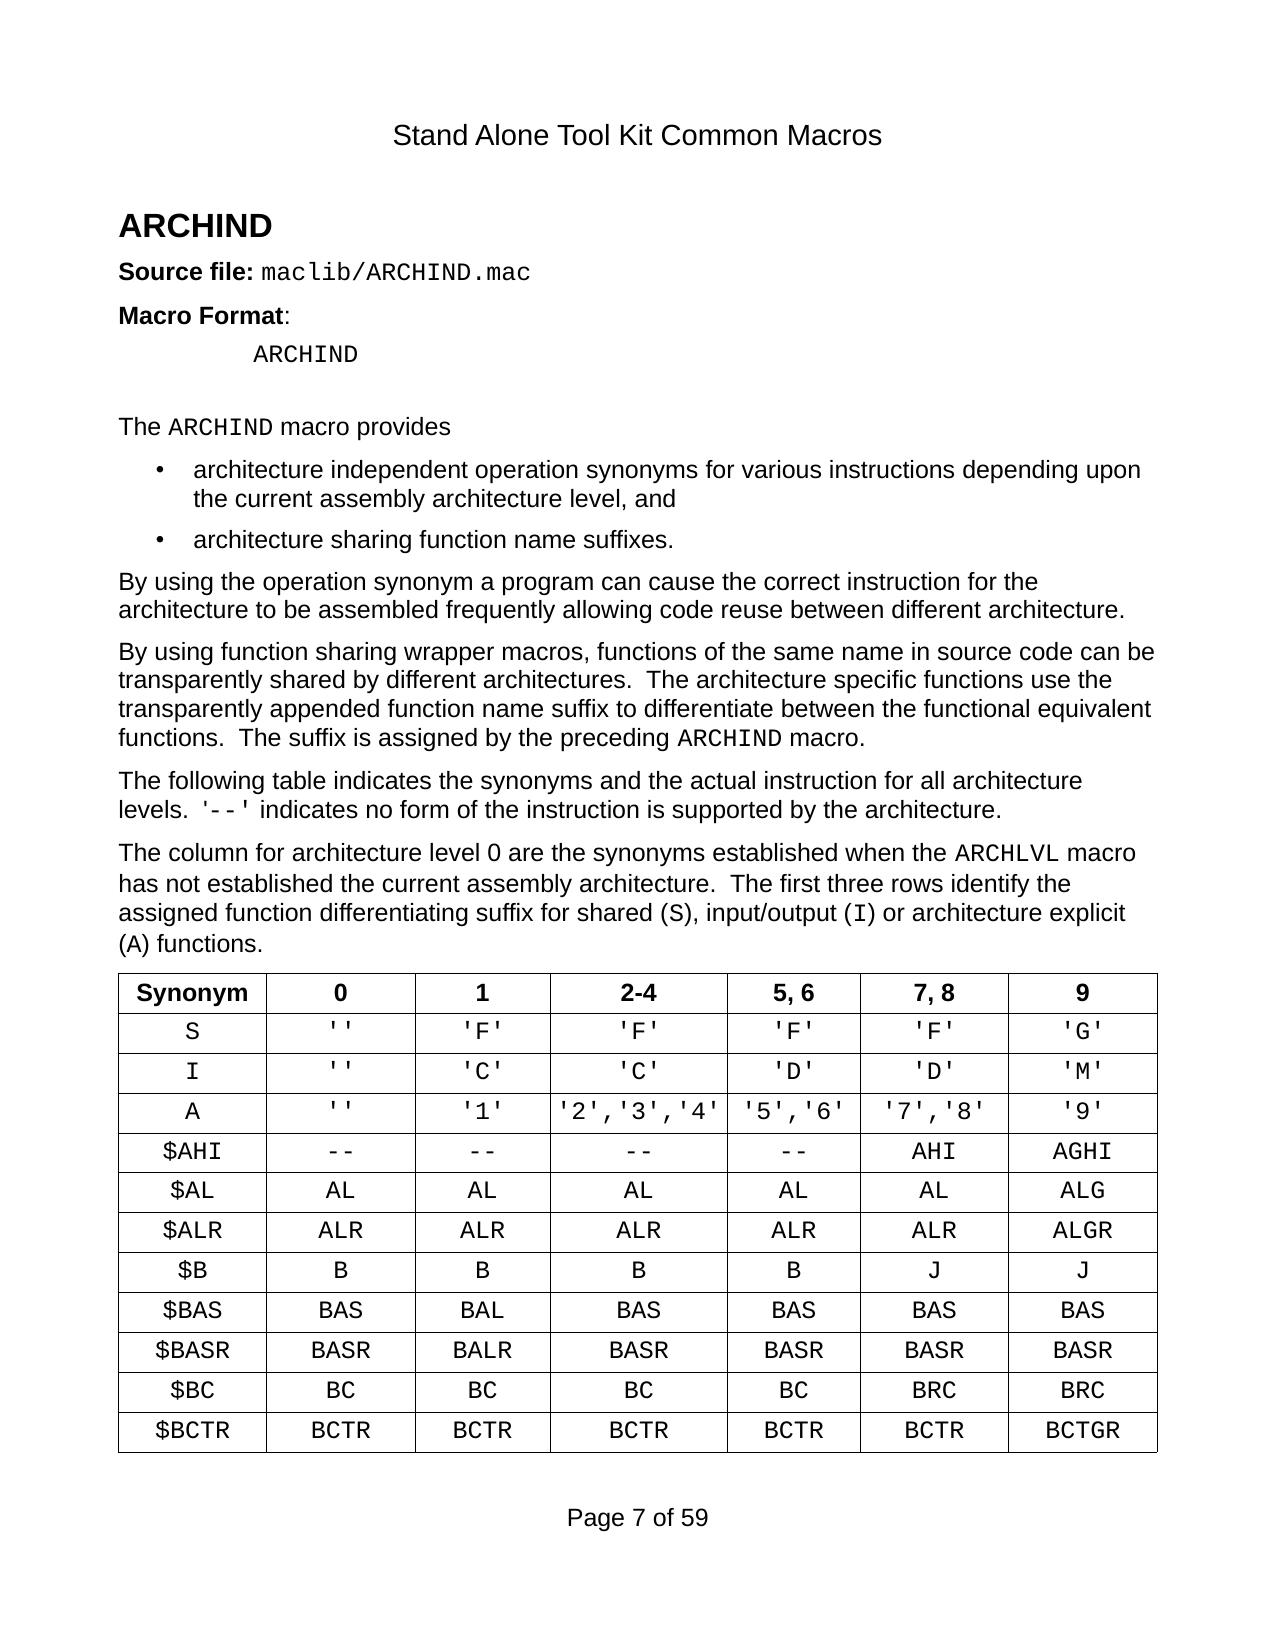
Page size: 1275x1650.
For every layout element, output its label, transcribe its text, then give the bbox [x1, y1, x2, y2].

table_cell BASR [728, 1333, 860, 1372]
table_header 7, 8 [861, 974, 1008, 1013]
table_header 1 [416, 974, 550, 1013]
table_cell B [267, 1253, 415, 1292]
table_cell '' [267, 1014, 415, 1053]
table_cell -- [551, 1134, 727, 1172]
table_cell ALR [416, 1213, 550, 1252]
table_cell BAS [551, 1293, 727, 1332]
table_cell '2','3','4' [551, 1094, 727, 1132]
text The ARCHIND macro provides [118, 412, 1157, 442]
table_header 5, 6 [728, 974, 860, 1013]
text By using the operation synonym a program can cause the correct instruction for the architecture to be assembled frequently allowing code reuse between different architecture. [118, 566, 1157, 624]
table_cell B [551, 1253, 727, 1292]
text By using function sharing wrapper macros, functions of the same name in source code can be transparently shared by different architectures. The architecture specific functions use the transparently appended function name suffix to differentiate between the functional equivalent functions. The suffix is assigned by the preceding ARCHIND macro. [118, 636, 1157, 754]
table_cell -- [728, 1134, 860, 1172]
table_cell J [861, 1253, 1008, 1292]
table_cell AL [267, 1173, 415, 1212]
table_cell J [1009, 1253, 1157, 1292]
table_cell $BC [119, 1373, 266, 1412]
table_cell $AHI [119, 1134, 266, 1172]
table_cell BAS [861, 1293, 1008, 1332]
table_cell 'G' [1009, 1014, 1157, 1053]
table_cell $AL [119, 1173, 266, 1212]
table_cell S [119, 1014, 266, 1053]
table_cell BC [551, 1373, 727, 1412]
table_header 9 [1009, 974, 1157, 1013]
table_cell B [728, 1253, 860, 1292]
table_cell ALG [1009, 1173, 1157, 1212]
table_cell BRC [1009, 1373, 1157, 1412]
table_cell ALR [551, 1213, 727, 1252]
table_cell BAL [416, 1293, 550, 1332]
table_cell BASR [267, 1333, 415, 1372]
table_cell BC [267, 1373, 415, 1412]
table_cell BASR [861, 1333, 1008, 1372]
table_cell BC [728, 1373, 860, 1412]
table_cell AL [551, 1173, 727, 1212]
text The column for architecture level 0 are the synonyms established when the ARCHLVL macro has not established the current assembly architecture. The first three rows identify the assigned function differentiating suffix for shared (S), input/output (I) or architecture explicit (A) functions. [118, 838, 1157, 960]
list architecture independent operation synonyms for various instructions depending upon the current assembly architecture level, and [156, 455, 1157, 513]
table_cell -- [416, 1134, 550, 1172]
table_cell ALGR [1009, 1213, 1157, 1252]
table_cell '' [267, 1054, 415, 1092]
table_cell 'F' [728, 1014, 860, 1053]
table_cell 'D' [728, 1054, 860, 1092]
table_cell BCTR [861, 1413, 1008, 1452]
table_cell BCTR [267, 1413, 415, 1452]
table_cell 'F' [551, 1014, 727, 1053]
table_header 2-4 [551, 974, 727, 1013]
table_cell ALR [728, 1213, 860, 1252]
table_cell BAS [1009, 1293, 1157, 1332]
table_cell AL [861, 1173, 1008, 1212]
table_cell 'F' [861, 1014, 1008, 1053]
table_cell '5','6' [728, 1094, 860, 1132]
table_cell BALR [416, 1333, 550, 1372]
table_cell -- [267, 1134, 415, 1172]
subtitle ARCHIND [118, 206, 1157, 245]
table_cell ALR [861, 1213, 1008, 1252]
table_cell I [119, 1054, 266, 1092]
list architecture sharing function name suffixes. [156, 525, 1157, 554]
table_cell '7','8' [861, 1094, 1008, 1132]
table_cell $ALR [119, 1213, 266, 1252]
table_cell ALR [267, 1213, 415, 1252]
table_cell A [119, 1094, 266, 1132]
table_cell BAS [267, 1293, 415, 1332]
table_cell AHI [861, 1134, 1008, 1172]
table_cell 'M' [1009, 1054, 1157, 1092]
table_cell '1' [416, 1094, 550, 1132]
table_cell 'C' [551, 1054, 727, 1092]
table_cell BCTR [551, 1413, 727, 1452]
table_cell '' [267, 1094, 415, 1132]
table_cell '9' [1009, 1094, 1157, 1132]
table_cell BAS [728, 1293, 860, 1332]
table_cell AL [728, 1173, 860, 1212]
table_cell $BCTR [119, 1413, 266, 1452]
table_cell BC [416, 1373, 550, 1412]
table_cell BASR [551, 1333, 727, 1372]
table_header 0 [267, 974, 415, 1013]
table_cell BASR [1009, 1333, 1157, 1372]
table_cell AL [416, 1173, 550, 1212]
table_cell BCTR [728, 1413, 860, 1452]
table_cell BCTR [416, 1413, 550, 1452]
text The following table indicates the synonyms and the actual instruction for all architecture levels. '--' indicates no form of the instruction is supported by the architecture. [118, 766, 1157, 826]
table_cell BCTGR [1009, 1413, 1157, 1452]
table_cell 'C' [416, 1054, 550, 1092]
table_cell 'D' [861, 1054, 1008, 1092]
table_cell 'F' [416, 1014, 550, 1053]
table_cell $BAS [119, 1293, 266, 1332]
table_cell AGHI [1009, 1134, 1157, 1172]
table_cell B [416, 1253, 550, 1292]
table_header Synonym [119, 974, 266, 1013]
text Macro Format: [118, 301, 1157, 329]
table_cell BRC [861, 1373, 1008, 1412]
text ARCHIND [118, 342, 1157, 370]
table_cell $B [119, 1253, 266, 1292]
text Source file: maclib/ARCHIND.mac [118, 257, 1157, 288]
table_cell $BASR [119, 1333, 266, 1372]
